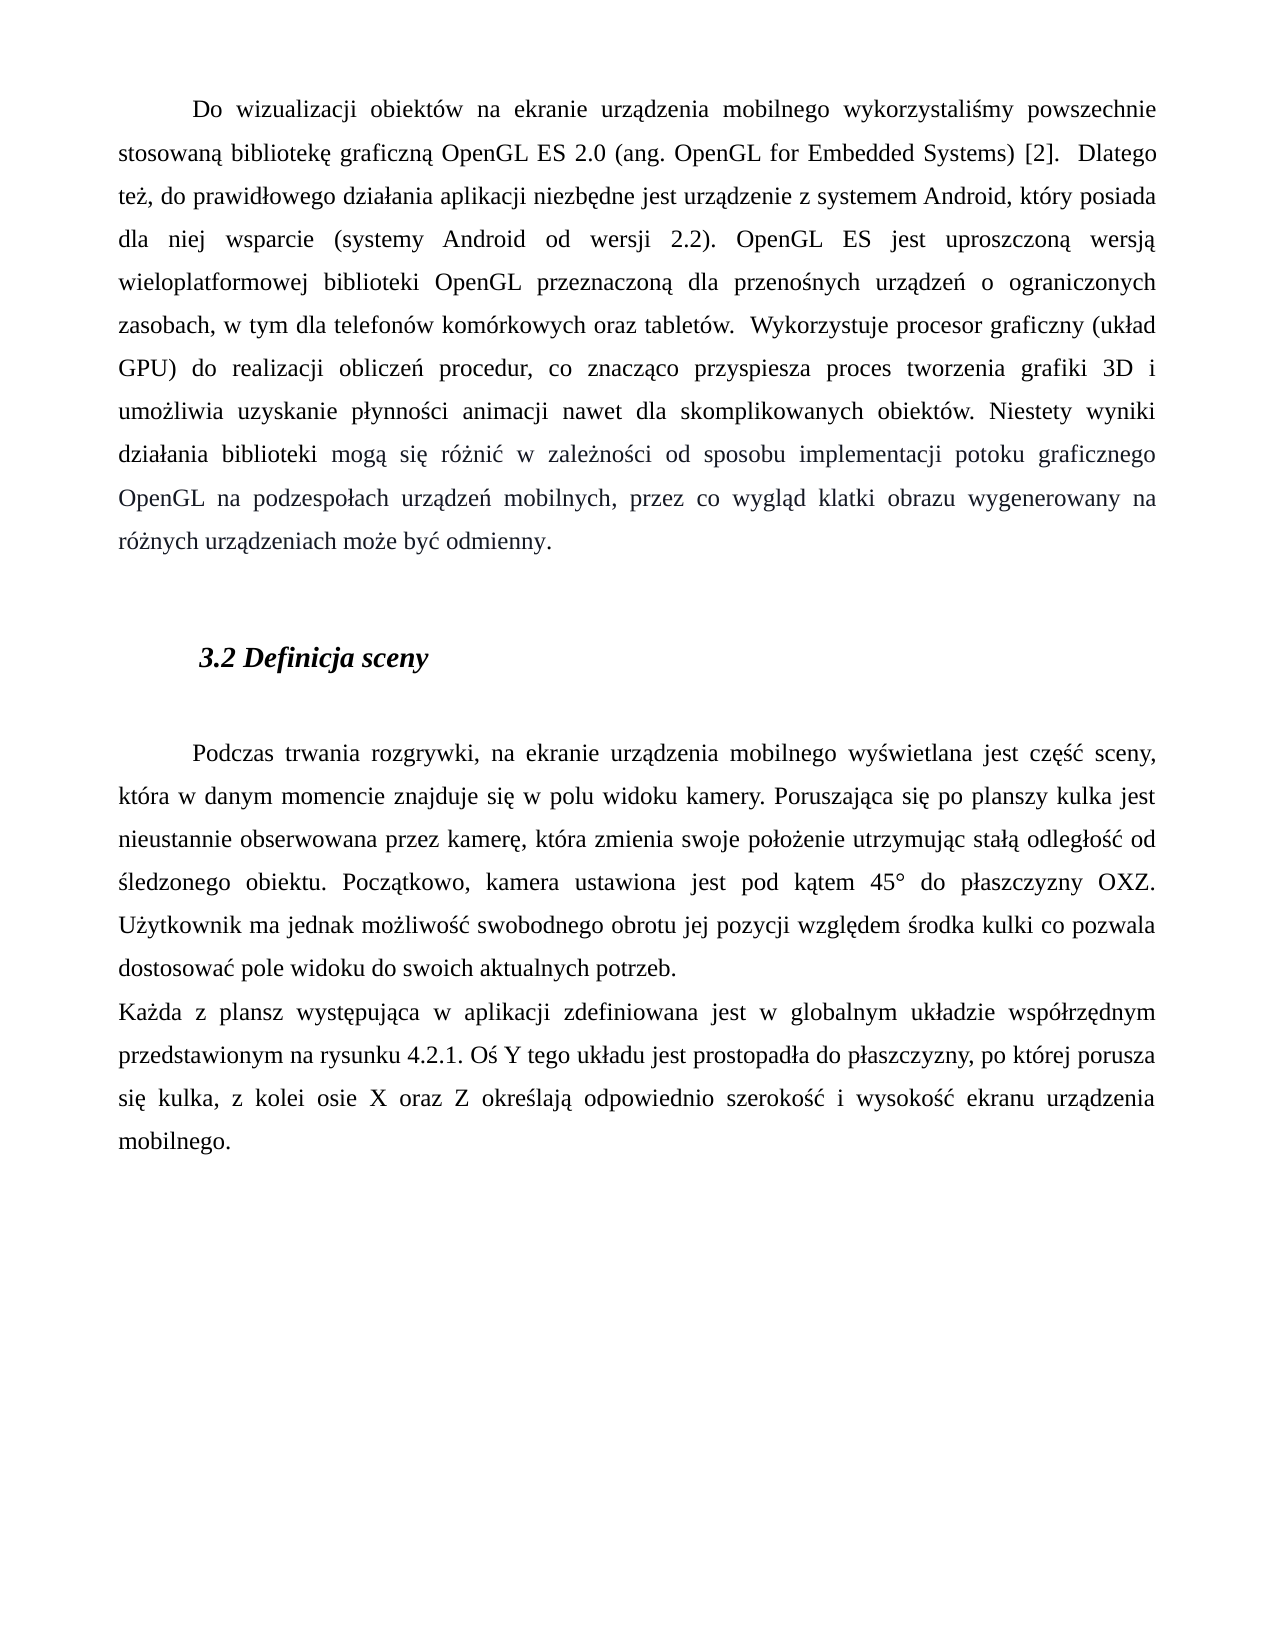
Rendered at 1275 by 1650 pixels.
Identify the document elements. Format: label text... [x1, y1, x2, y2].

text Do wizualizacji obiektów na ekranie urządzenia mobilnego wykorzystaliśmy powszechnie stosowaną bibliotekę graficzną OpenGL ES 2.0 (ang. OpenGL for Embedded Systems) [2]. Dlatego też, do prawidłowego działania aplikacji niezbędne jest urządzenie z systemem Android, który posiada dla niej wsparcie (systemy Android od wersji 2.2). OpenGL ES jest uproszczoną wersją wieloplatformowej biblioteki OpenGL przeznaczoną dla przenośnych urządzeń o ograniczonych zasobach, w tym dla telefonów komórkowych oraz tabletów. Wykorzystuje procesor graficzny (układ GPU) do realizacji obliczeń procedur, co znacząco przyspiesza proces tworzenia grafiki 3D i umożliwia uzyskanie płynności animacji nawet dla skomplikowanych obiektów. Niestety wyniki działania biblioteki mogą się różnić w zależności od sposobu implementacji potoku graficznego OpenGL na podzespołach urządzeń mobilnych, przez co wygląd klatki obrazu wygenerowany na różnych urządzeniach może być odmienny. [118, 94, 1157, 554]
text Każda z plansz występująca w aplikacji zdefiniowana jest w globalnym układzie współrzędnym przedstawionym na rysunku 4.2.1. Oś Y tego układu jest prostopadła do płaszczyzny, po której porusza się kulka, z kolei osie X oraz Z określają odpowiednio szerokość i wysokość ekranu urządzenia mobilnego. [118, 997, 1157, 1155]
subtitle Definicja sceny [192, 641, 1157, 674]
text Podczas trwania rozgrywki, na ekranie urządzenia mobilnego wyświetlana jest część sceny, która w danym momencie znajduje się w polu widoku kamery. Poruszająca się po planszy kulka jest nieustannie obserwowana przez kamerę, która zmienia swoje położenie utrzymując stałą odległość od śledzonego obiektu. Początkowo, kamera ustawiona jest pod kątem 45° do płaszczyzny OXZ. Użytkownik ma jednak możliwość swobodnego obrotu jej pozycji względem środka kulki co pozwala dostosować pole widoku do swoich aktualnych potrzeb. [118, 738, 1157, 982]
